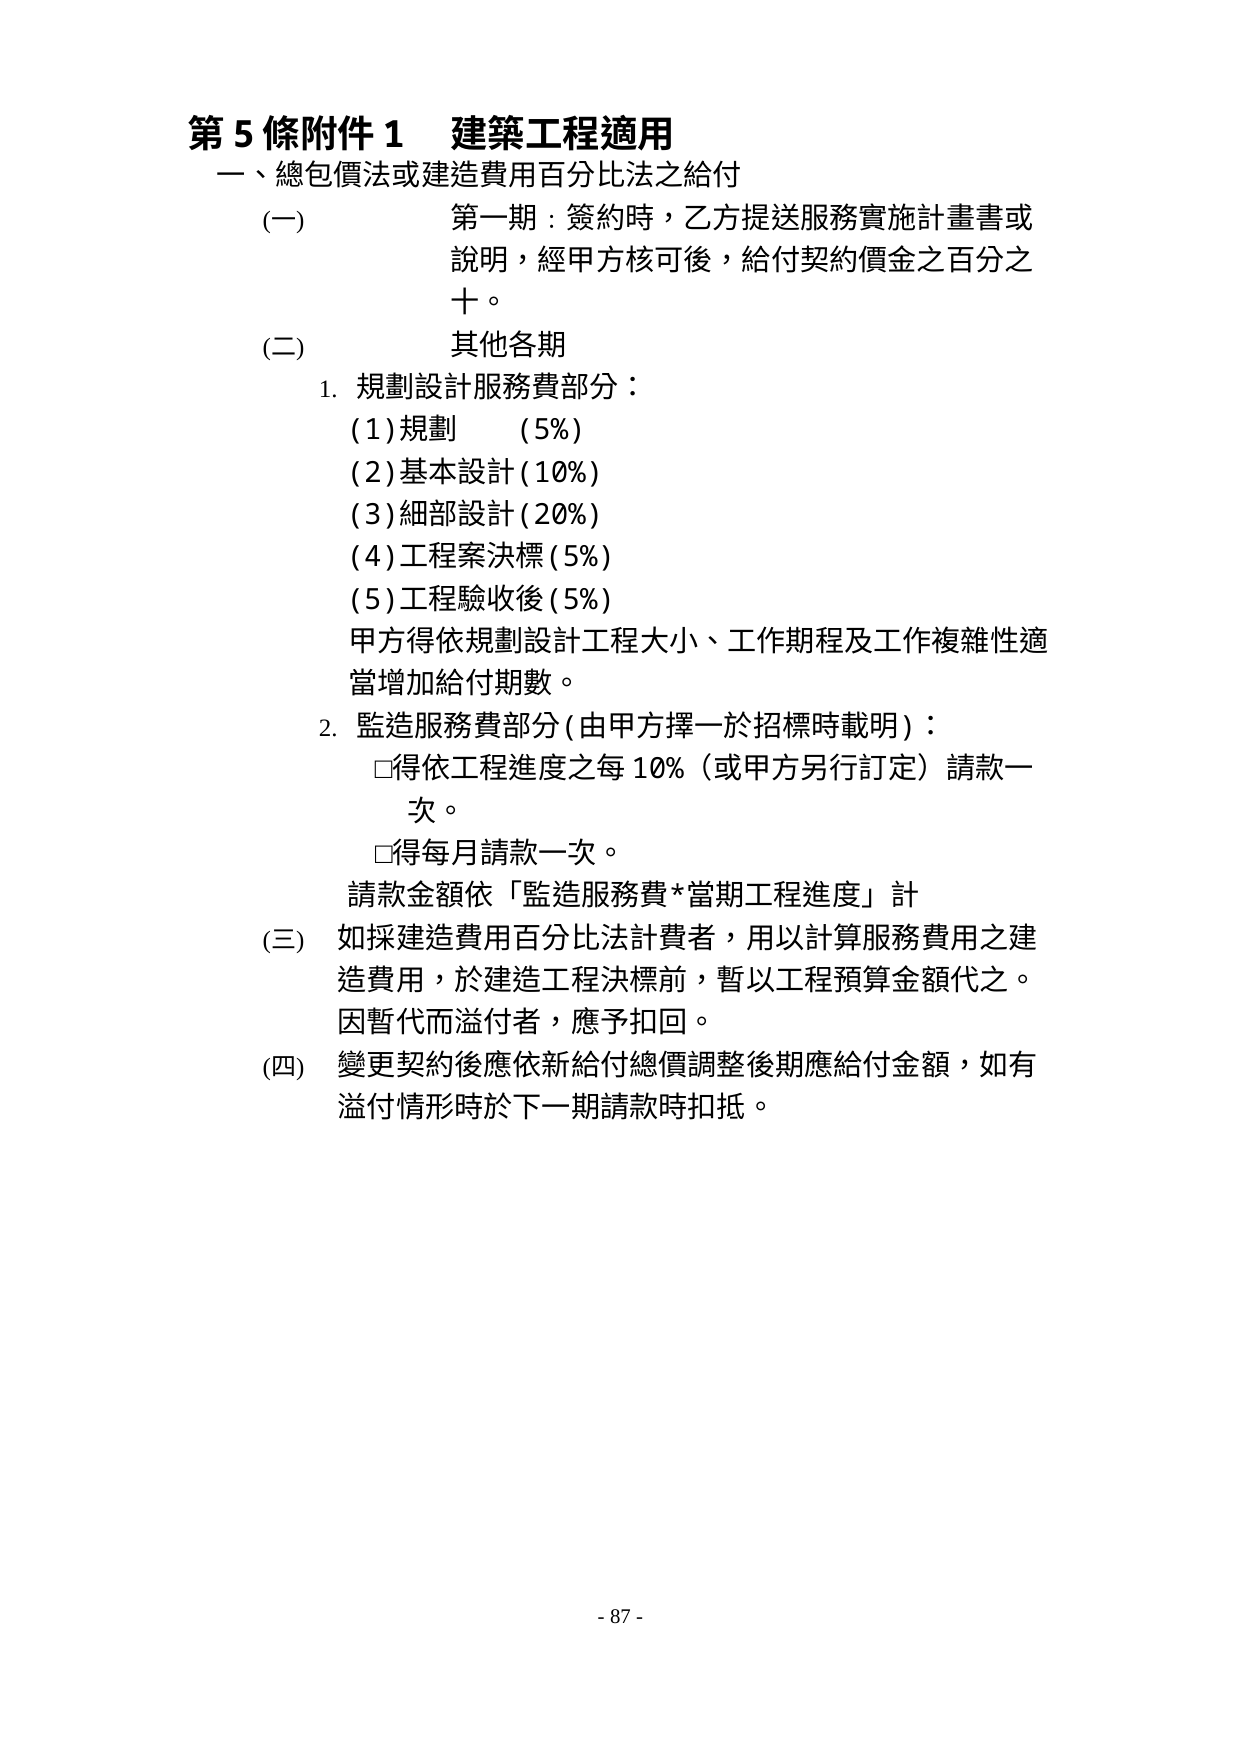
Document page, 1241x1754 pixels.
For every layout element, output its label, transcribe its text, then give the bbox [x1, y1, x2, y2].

list 規劃設計服務費部分： [319, 363, 1053, 406]
text (1)規劃 (5%) [288, 406, 1053, 448]
text 一、總包價法或建造費用百分比法之給付 [187, 152, 1053, 194]
text (2)基本設計(10%) [288, 448, 1053, 491]
list 監造服務費部分(由甲方擇一於招標時載明)： [319, 702, 1053, 745]
text 請款金額依「監造服務費*當期工程進度」計 [309, 872, 1053, 914]
text (5)工程驗收後(5%) [288, 575, 1053, 618]
text (4)工程案決標(5%) [288, 533, 1053, 575]
text □得每月請款一次。 [375, 829, 1053, 872]
text (3)細部設計(20%) [288, 491, 1053, 533]
text 第5條附件1 建築工程適用 [187, 89, 1053, 152]
list 第一期﹕簽約時，乙方提送服務實施計畫書或說明，經甲方核可後，給付契約價金之百分之十。 [262, 194, 1053, 321]
list 如採建造費用百分比法計費者，用以計算服務費用之建造費用，於建造工程決標前，暫以工程預算金額代之。因暫代而溢付者，應予扣回。 [262, 914, 1053, 1041]
text □得依工程進度之每10%（或甲方另行訂定）請款一次。 [374, 745, 1053, 829]
text 甲方得依規劃設計工程大小、工作期程及工作複雜性適當增加給付期數。 [348, 618, 1053, 702]
list 其他各期 [262, 321, 1053, 363]
list 變更契約後應依新給付總價調整後期應給付金額，如有溢付情形時於下一期請款時扣抵。 [262, 1041, 1053, 1126]
